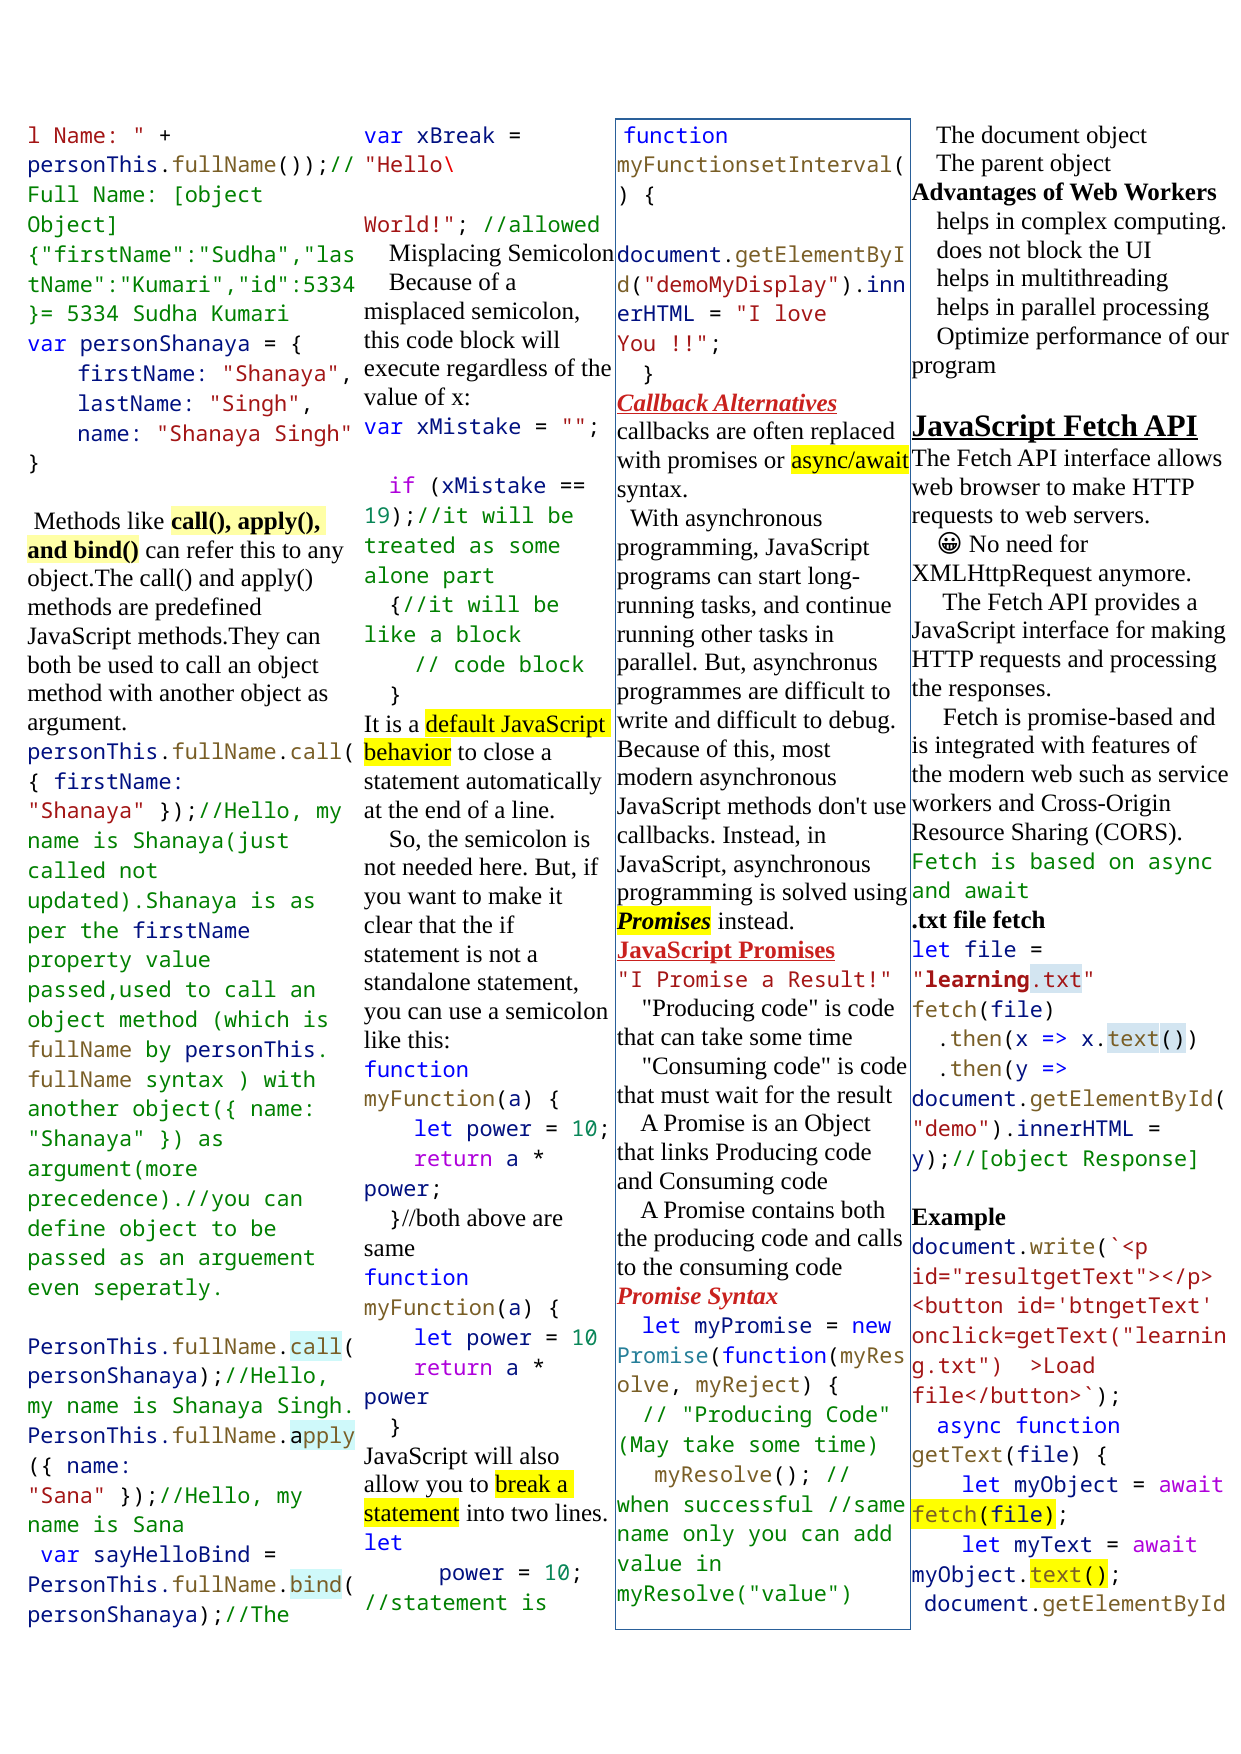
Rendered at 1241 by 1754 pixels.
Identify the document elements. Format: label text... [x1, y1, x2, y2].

table_header function myFunctionsetInterval() { document.getElementById("demoMyDisplay").innerHTML = "I love You !!"; } Callback Alternatives callbacks are often replaced with promises or async/await syntax. With asynchronous programming, JavaScript programs can start long-running tasks, and continue running other tasks in parallel. But, asynchronus programmes are difficult to write and difficult to debug. Because of this, most modern asynchronous JavaScript methods don't use callbacks. Instead, in JavaScript, asynchronous programming is solved using Promises instead. JavaScript Promises "I Promise a Result!" "Producing code" is code that can take some time "Consuming code" is code that must wait for the result A Promise is an Object that links Producing code and Consuming code A Promise contains both the producing code and calls to the consuming code Promise Syntax let myPromise = new Promise(function(myResolve, myReject) { // "Producing Code" (May take some time) myResolve(); // when successful //same name only you can add value in myResolve("value") [616, 120, 910, 1629]
